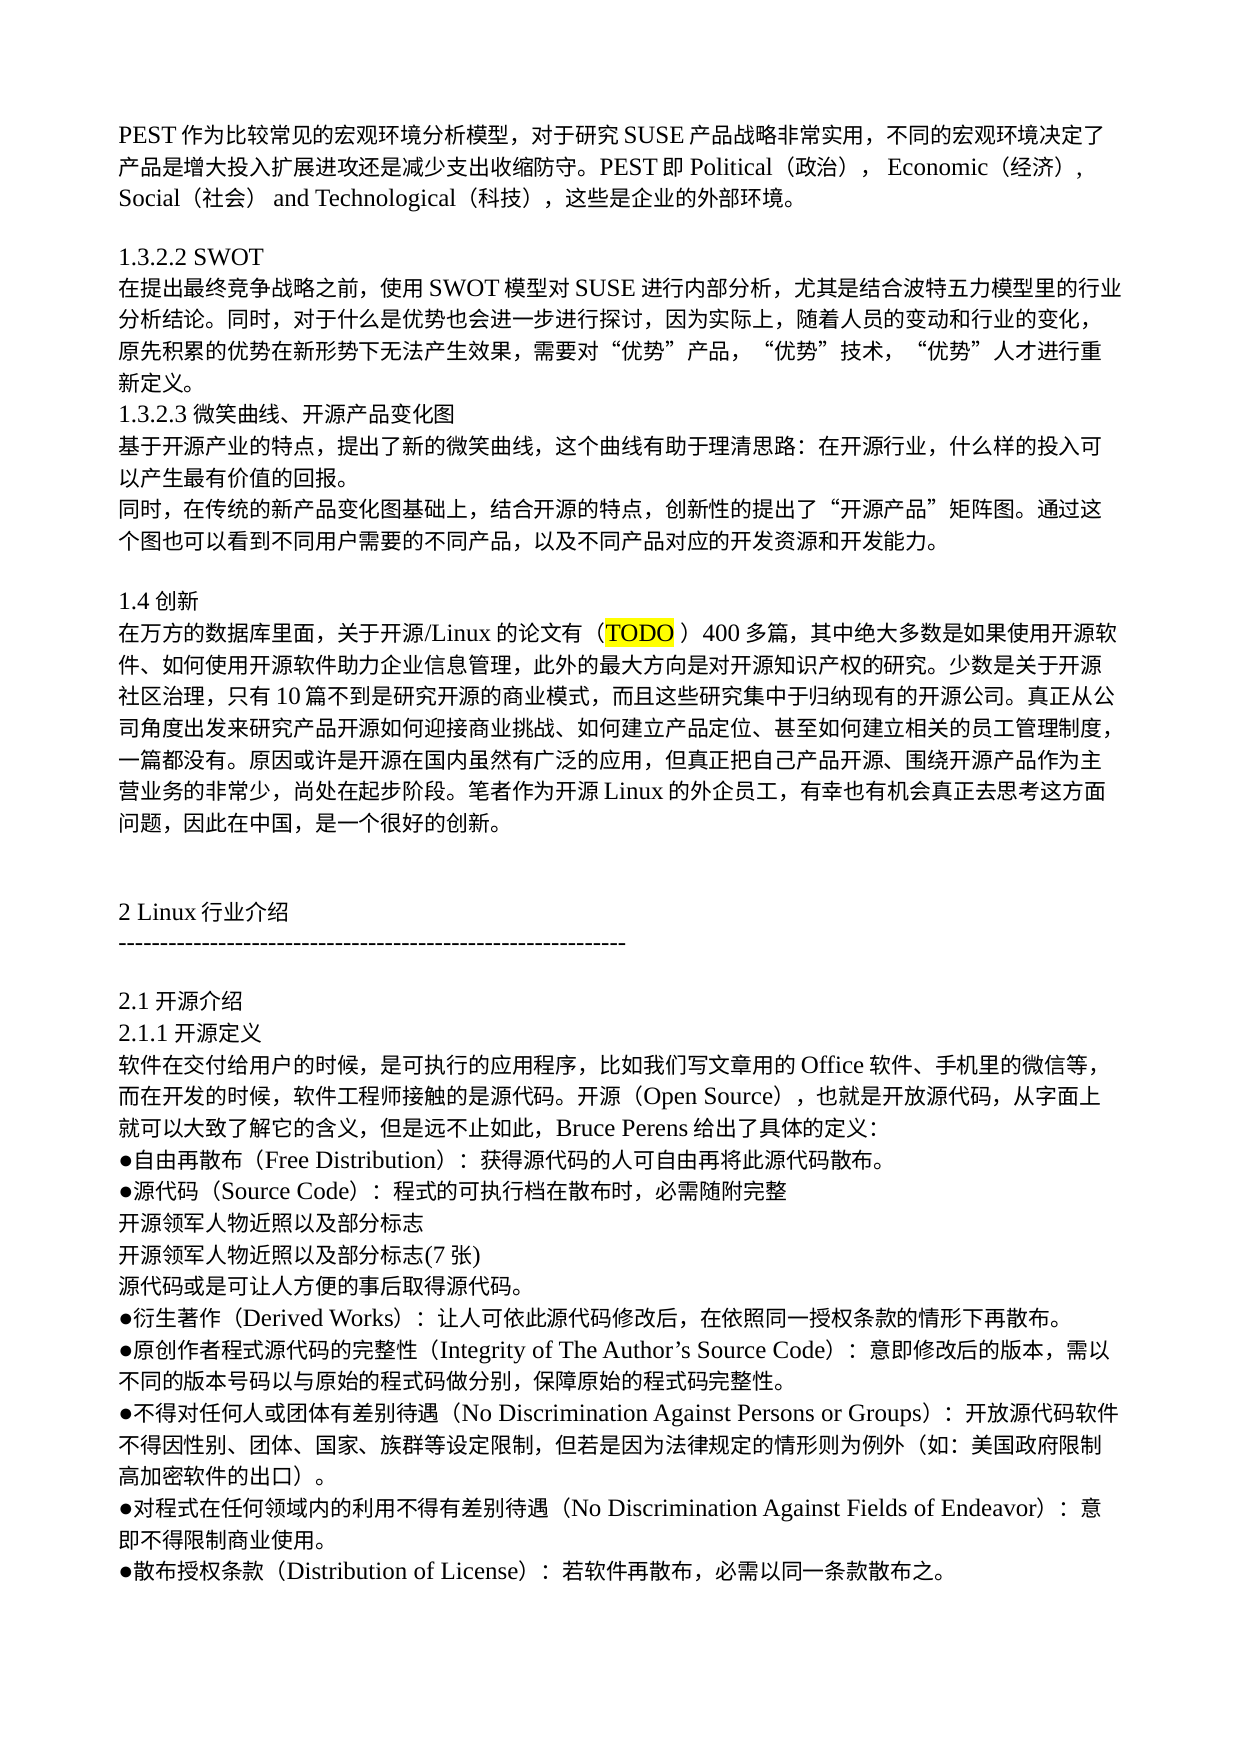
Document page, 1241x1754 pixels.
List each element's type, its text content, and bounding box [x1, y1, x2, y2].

text 1.4 创新 [118, 584, 1122, 616]
text 2.1.1 开源定义 [118, 1016, 1122, 1048]
text 在万方的数据库里面，关于开源/Linux的论文有（TODO ）400多篇，其中绝大多数是如果使用开源软件、如何使用开源软件助力企业信息管理，此外的最大方向是对开源知识产权的研究。少数是关于开源社区治理，只有10篇不到是研究开源的商业模式，而且这些研究集中于归纳现有的开源公司。真正从公司角度出发来研究产品开源如何迎接商业挑战、如何建立产品定位、甚至如何建立相关的员工管理制度，一篇都没有。原因或许是开源在国内虽然有广泛的应用，但真正把自己产品开源、围绕开源产品作为主营业务的非常少，尚处在起步阶段。笔者作为开源Linux的外企员工，有幸也有机会真正去思考这方面问题，因此在中国，是一个很好的创新。 [118, 616, 1122, 838]
text 2.1 开源介绍 [118, 984, 1122, 1016]
text 2 Linux行业介绍 [118, 895, 1122, 927]
text PEST作为比较常见的宏观环境分析模型，对于研究SUSE产品战略非常实用，不同的宏观环境决定了产品是增大投入扩展进攻还是减少支出收缩防守。PEST即 Political（政治）， Economic（经济）, Social（社会） and Technological（科技），这些是企业的外部环境。 [118, 118, 1122, 213]
text ●自由再散布（Free Distribution）：获得源代码的人可自由再将此源代码散布。 [118, 1143, 1122, 1174]
text 源代码或是可让人方便的事后取得源代码。 [118, 1269, 1122, 1301]
text ●源代码（Source Code）：程式的可执行档在散布时，必需随附完整 [118, 1174, 1122, 1206]
text 1.3.2.2 SWOT [118, 242, 1122, 271]
text ●原创作者程式源代码的完整性（Integrity of The Author’s Source Code）：意即修改后的版本，需以不同的版本号码以与原始的程式码做分别，保障原始的程式码完整性。 [118, 1333, 1122, 1396]
text 开源领军人物近照以及部分标志 [118, 1206, 1122, 1238]
text 1.3.2.3 微笑曲线、开源产品变化图 [118, 397, 1122, 429]
text ●对程式在任何领域内的利用不得有差别待遇（No Discrimination Against Fields of Endeavor）：意即不得限制商业使用。 [118, 1491, 1122, 1554]
text 开源领军人物近照以及部分标志(7张) [118, 1238, 1122, 1269]
text ●衍生著作（Derived Works）：让人可依此源代码修改后，在依照同一授权条款的情形下再散布。 [118, 1301, 1122, 1333]
text 同时，在传统的新产品变化图基础上，结合开源的特点，创新性的提出了“开源产品”矩阵图。通过这个图也可以看到不同用户需要的不同产品，以及不同产品对应的开发资源和开发能力。 [118, 492, 1122, 556]
text ●不得对任何人或团体有差别待遇（No Discrimination Against Persons or Groups）：开放源代码软件不得因性别、团体、国家、族群等设定限制，但若是因为法律规定的情形则为例外（如：美国政府限制高加密软件的出口）。 [118, 1396, 1122, 1491]
text 在提出最终竞争战略之前，使用SWOT模型对SUSE进行内部分析，尤其是结合波特五力模型里的行业分析结论。同时，对于什么是优势也会进一步进行探讨，因为实际上，随着人员的变动和行业的变化，原先积累的优势在新形势下无法产生效果，需要对“优势”产品，“优势”技术，“优势”人才进行重新定义。 [118, 271, 1122, 397]
text 软件在交付给用户的时候，是可执行的应用程序，比如我们写文章用的Office软件、手机里的微信等，而在开发的时候，软件工程师接触的是源代码。开源（Open Source），也就是开放源代码，从字面上就可以大致了解它的含义，但是远不止如此，Bruce Perens给出了具体的定义： [118, 1048, 1122, 1143]
text 基于开源产业的特点，提出了新的微笑曲线，这个曲线有助于理清思路：在开源行业，什么样的投入可以产生最有价值的回报。 [118, 429, 1122, 492]
text ●散布授权条款（Distribution of License）：若软件再散布，必需以同一条款散布之。 [118, 1554, 1122, 1586]
text ------------------------------------------------------------- [118, 927, 1122, 956]
